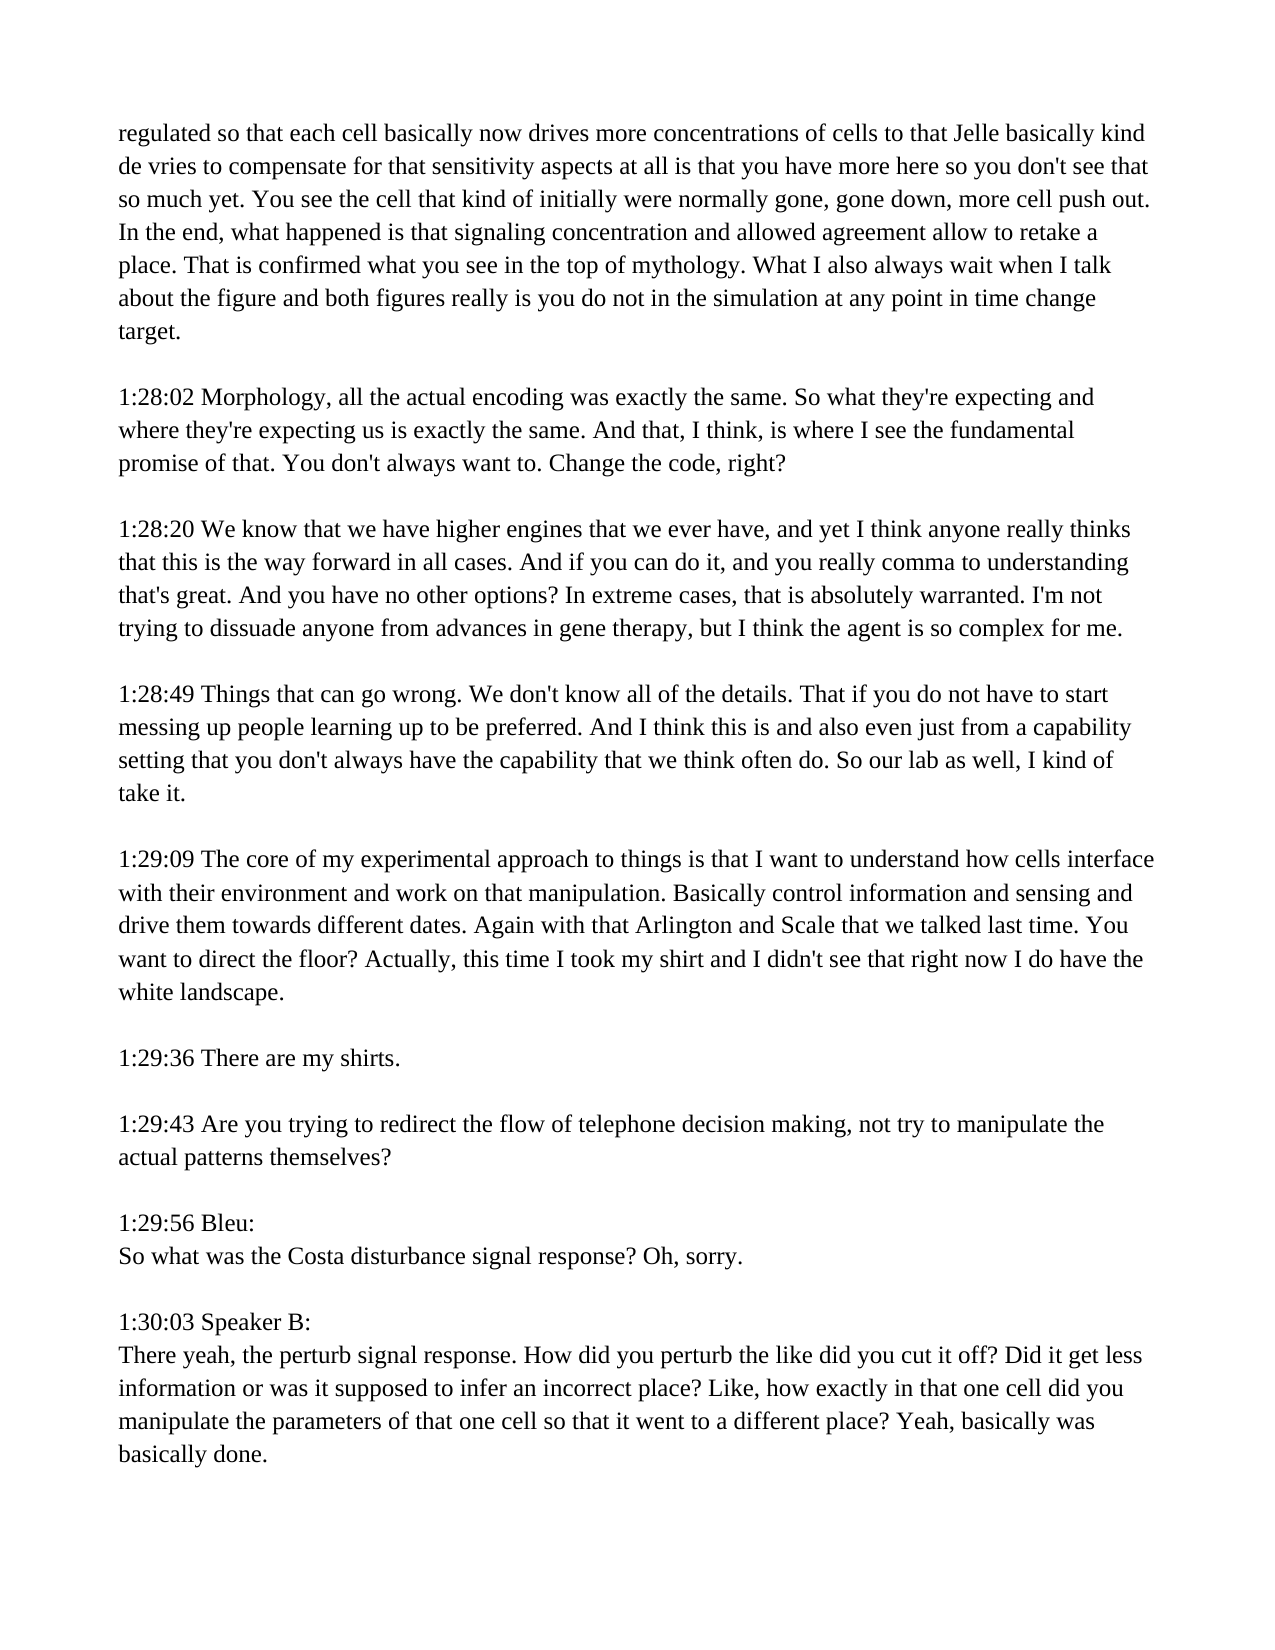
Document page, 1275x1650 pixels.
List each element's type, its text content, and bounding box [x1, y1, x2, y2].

text regulated so that each cell basically now drives more concentrations of cells to that Jelle basically kind de vries to compensate for that sensitivity aspects at all is that you have more here so you don't see that so much yet. You see the cell that kind of initially were normally gone, gone down, more cell push out. In the end, what happened is that signaling concentration and allowed agreement allow to retake a place. That is confirmed what you see in the top of mythology. What I also always wait when I talk about the figure and both figures really is you do not in the simulation at any point in time change target. 1:28:02 Morphology, all the actual encoding was exactly the same. So what they're expecting and where they're expecting us is exactly the same. And that, I think, is where I see the fundamental promise of that. You don't always want to. Change the code, right? 1:28:20 We know that we have higher engines that we ever have, and yet I think anyone really thinks that this is the way forward in all cases. And if you can do it, and you really comma to understanding that's great. And you have no other options? In extreme cases, that is absolutely warranted. I'm not trying to dissuade anyone from advances in gene therapy, but I think the agent is so complex for me. 1:28:49 Things that can go wrong. We don't know all of the details. That if you do not have to start messing up people learning up to be preferred. And I think this is and also even just from a capability setting that you don't always have the capability that we think often do. So our lab as well, I kind of take it. 1:29:09 The core of my experimental approach to things is that I want to understand how cells interface with their environment and work on that manipulation. Basically control information and sensing and drive them towards different dates. Again with that Arlington and Scale that we talked last time. You want to direct the floor? Actually, this time I took my shirt and I didn't see that right now I do have the white landscape. 1:29:36 There are my shirts. 1:29:43 Are you trying to redirect the flow of telephone decision making, not try to manipulate the actual patterns themselves? 1:29:56 Bleu: So what was the Costa disturbance signal response? Oh, sorry. 1:30:03 Speaker B: There yeah, the perturb signal response. How did you perturb the like did you cut it off? Did it get less information or was it supposed to infer an incorrect place? Like, how exactly in that one cell did you manipulate the parameters of that one cell so that it went to a different place? Yeah, basically was basically done. [118, 118, 1157, 1501]
